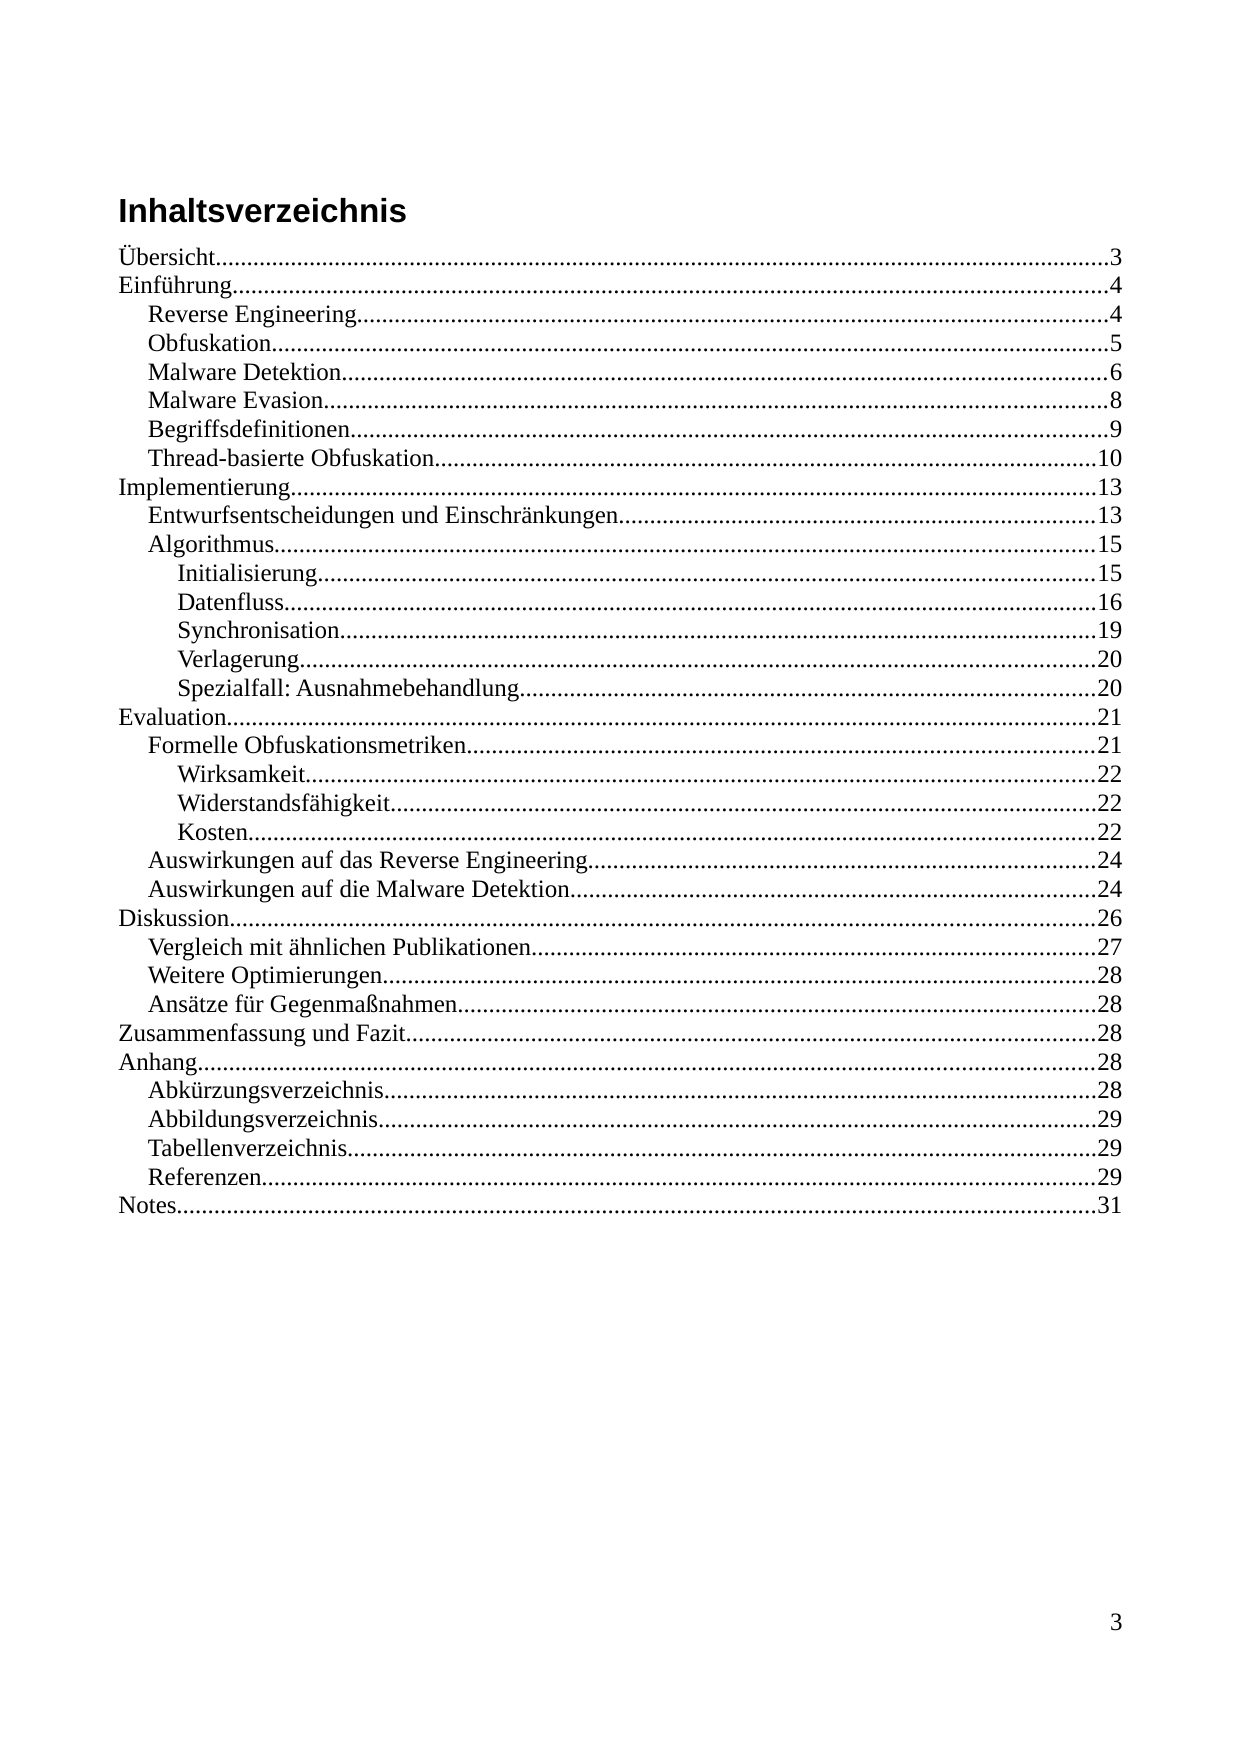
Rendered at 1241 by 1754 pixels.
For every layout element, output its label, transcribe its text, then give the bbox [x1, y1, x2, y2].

text Entwurfsentscheidungen und Einschränkungen 13 [148, 500, 1122, 529]
text Evaluation 21 [118, 702, 1122, 730]
text Verlagerung 20 [177, 644, 1122, 673]
text Anhang 28 [118, 1047, 1122, 1075]
text Übersicht 3 [118, 242, 1122, 270]
text Formelle Obfuskationsmetriken 21 [148, 730, 1122, 759]
text Vergleich mit ähnlichen Publikationen 27 [148, 932, 1122, 960]
text Implementierung 13 [118, 472, 1122, 500]
text Spezialfall: Ausnahmebehandlung 20 [177, 673, 1122, 702]
text Obfuskation 5 [148, 328, 1122, 357]
text Initialisierung 15 [177, 558, 1122, 587]
text Referenzen 29 [148, 1162, 1122, 1190]
text Diskussion 26 [118, 903, 1122, 932]
text Widerstandsfähigkeit 22 [177, 788, 1122, 817]
text Abkürzungsverzeichnis 28 [148, 1075, 1122, 1104]
subtitle Inhaltsverzeichnis [118, 191, 1122, 229]
text Weitere Optimierungen 28 [148, 960, 1122, 989]
text Malware Detektion 6 [148, 357, 1122, 385]
text Datenfluss 16 [177, 587, 1122, 615]
text Reverse Engineering 4 [148, 299, 1122, 328]
text Auswirkungen auf die Malware Detektion 24 [148, 874, 1122, 903]
text Auswirkungen auf das Reverse Engineering 24 [148, 845, 1122, 874]
text Begriffsdefinitionen 9 [148, 414, 1122, 443]
text Wirksamkeit 22 [177, 759, 1122, 788]
text Abbildungsverzeichnis 29 [148, 1104, 1122, 1133]
text Kosten 22 [177, 817, 1122, 845]
text Synchronisation 19 [177, 615, 1122, 644]
text Tabellenverzeichnis 29 [148, 1133, 1122, 1162]
text Algorithmus 15 [148, 529, 1122, 558]
text Thread-basierte Obfuskation 10 [148, 443, 1122, 472]
text Malware Evasion 8 [148, 385, 1122, 414]
text Ansätze für Gegenmaßnahmen 28 [148, 989, 1122, 1018]
text Notes 31 [118, 1190, 1122, 1219]
text Einführung 4 [118, 270, 1122, 299]
text Zusammenfassung und Fazit 28 [118, 1018, 1122, 1047]
